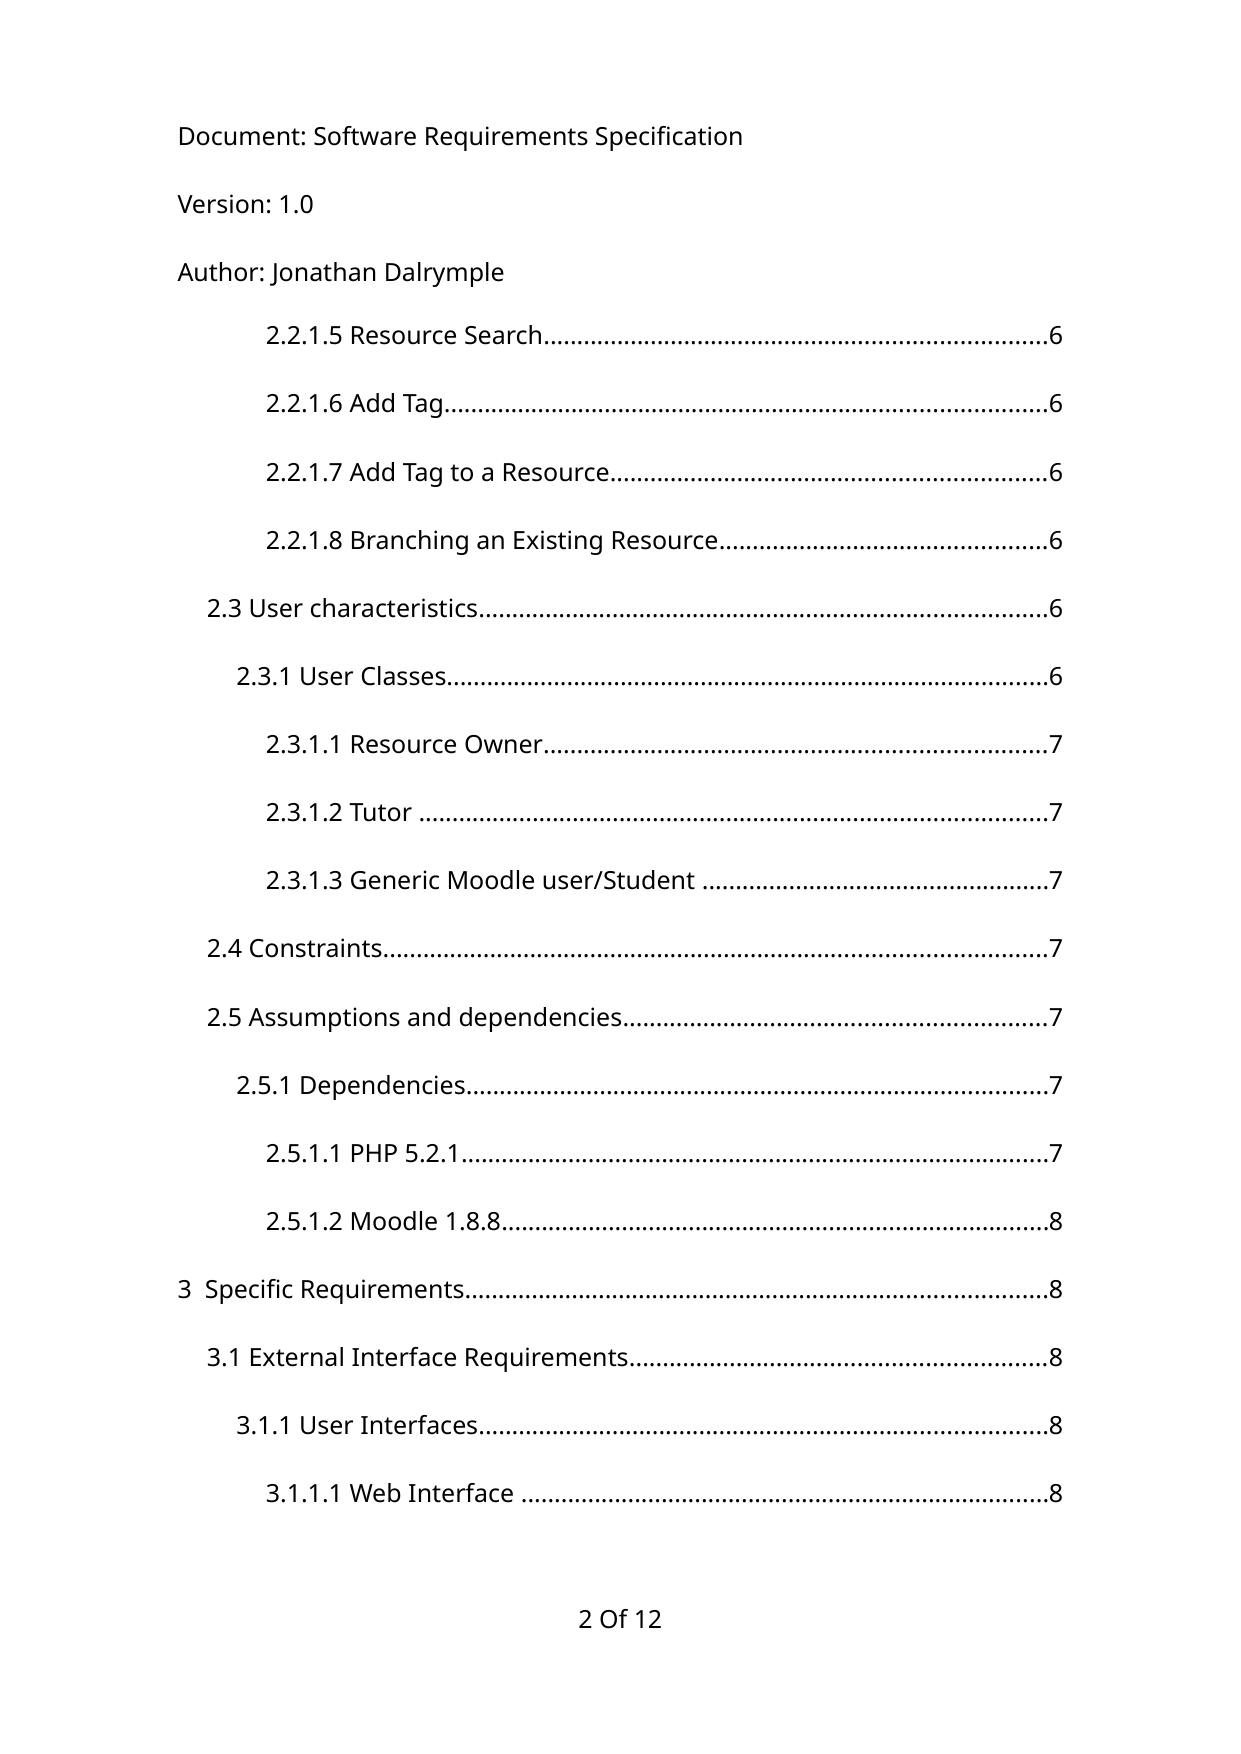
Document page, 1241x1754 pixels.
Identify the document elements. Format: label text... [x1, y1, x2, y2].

text 3 Specific Requirements 8 [177, 1272, 1063, 1306]
text 2.3 User characteristics 6 [207, 590, 1063, 624]
text 2.2.1.5 Resource Search 6 [266, 318, 1063, 352]
text 3.1.1.1 Web Interface 8 [266, 1476, 1063, 1510]
text 2.3.1.1 Resource Owner 7 [266, 727, 1063, 761]
text 2.2.1.7 Add Tag to a Resource 6 [266, 454, 1063, 488]
text 2.2.1.8 Branching an Existing Resource 6 [266, 522, 1063, 556]
text 2.5.1.1 PHP 5.2.1 7 [266, 1135, 1063, 1169]
text 2.5.1 Dependencies 7 [236, 1067, 1063, 1101]
text 3.1.1 User Interfaces 8 [236, 1408, 1063, 1442]
text 2.3.1 User Classes 6 [236, 658, 1063, 693]
text 2.5.1.2 Moodle 1.8.8 8 [266, 1203, 1063, 1238]
text 2.3.1.3 Generic Moodle user/Student 7 [266, 863, 1063, 897]
text 2.2.1.6 Add Tag 6 [266, 386, 1063, 420]
text 3.1 External Interface Requirements 8 [207, 1340, 1063, 1374]
text 2.4 Constraints 7 [207, 931, 1063, 965]
text 2.5 Assumptions and dependencies 7 [207, 999, 1063, 1033]
text 2.3.1.2 Tutor 7 [266, 795, 1063, 829]
